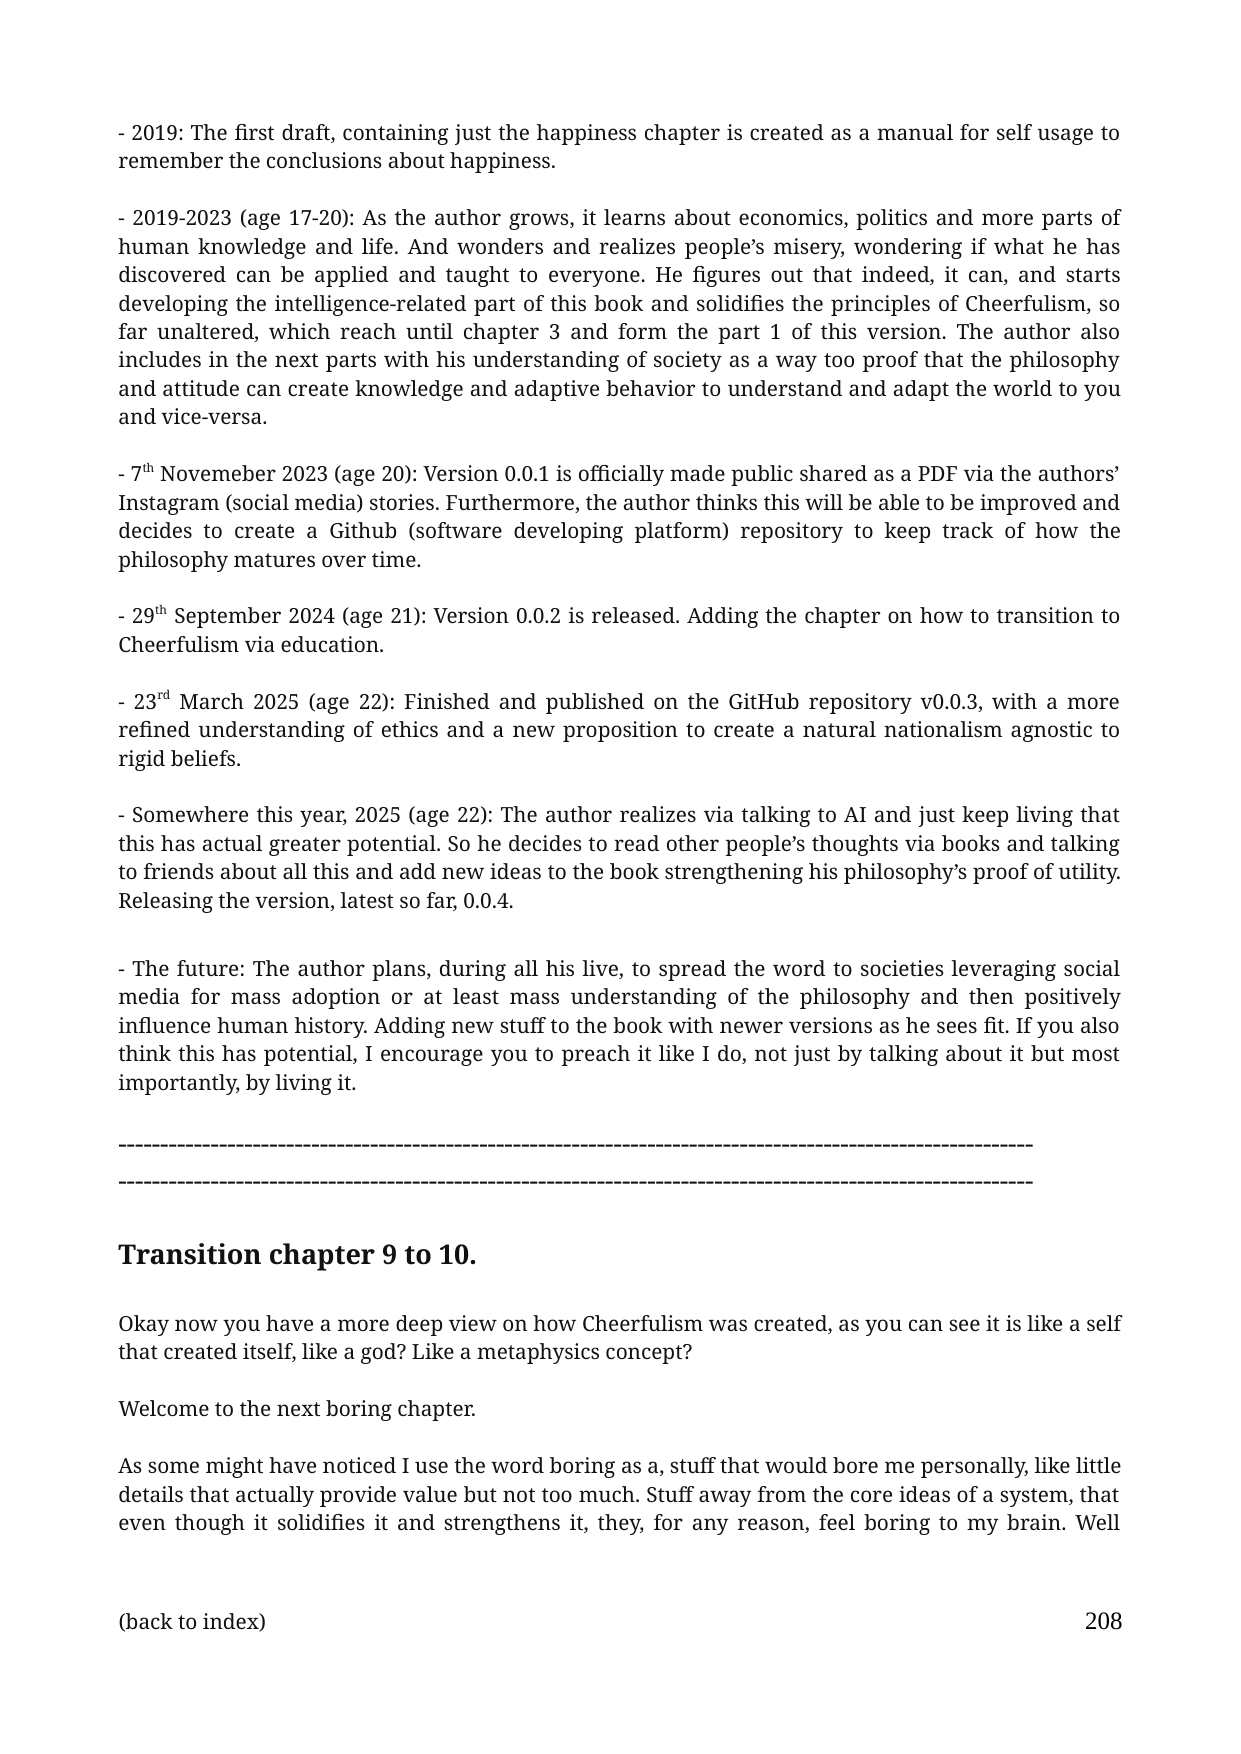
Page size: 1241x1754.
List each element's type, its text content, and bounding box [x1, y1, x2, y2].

text As some might have noticed I use the word boring as a, stuff that would bore me personally, like little details that actually provide value but not too much. Stuff away from the core ideas of a system, that even though it solidifies it and strengthens it, they, for any reason, feel boring to my brain. Well [118, 1451, 1122, 1537]
text Welcome to the next boring chapter. [118, 1394, 1122, 1423]
text - 23rd March 2025 (age 22): Finished and published on the GitHub repository v0.0.3, with a more refined understanding of ethics and a new proposition to create a natural nationalism agnostic to rigid beliefs. [118, 687, 1122, 772]
text ------------------------------------------------------------------------------------------------------------- [118, 1162, 1122, 1198]
text Transition chapter 9 to 10. [118, 1235, 1122, 1272]
text - Somewhere this year, 2025 (age 22): The author realizes via talking to AI and just keep living that this has actual greater potential. So he decides to read other people’s thoughts via books and talking to friends about all this and add new ideas to the book strengthening his philosophy’s proof of utility. Releasing the version, latest so far, 0.0.4. [118, 801, 1122, 914]
text - 2019: The first draft, containing just the happiness chapter is created as a manual for self usage to remember the conclusions about happiness. [118, 118, 1122, 175]
text Okay now you have a more deep view on how Cheerfulism was created, as you can see it is like a self that created itself, like a god? Like a metaphysics concept? [118, 1309, 1122, 1366]
text - 2019-2023 (age 17-20): As the author grows, it learns about economics, politics and more parts of human knowledge and life. And wonders and realizes people’s misery, wondering if what he has discovered can be applied and taught to everyone. He figures out that indeed, it can, and starts developing the intelligence-related part of this book and solidifies the principles of Cheerfulism, so far unaltered, which reach until chapter 3 and form the part 1 of this version. The author also includes in the next parts with his understanding of society as a way too proof that the philosophy and attitude can create knowledge and adaptive behavior to understand and adapt the world to you and vice-versa. [118, 203, 1122, 431]
text ------------------------------------------------------------------------------------------------------------- [118, 1125, 1122, 1162]
text - 7th Novemeber 2023 (age 20): Version 0.0.1 is officially made public shared as a PDF via the authors’ Instagram (social media) stories. Furthermore, the author thinks this will be able to be improved and decides to create a Github (software developing platform) repository to keep track of how the philosophy matures over time. [118, 459, 1122, 573]
text - 29th September 2024 (age 21): Version 0.0.2 is released. Adding the chapter on how to transition to Cheerfulism via education. [118, 602, 1122, 658]
text - The future: The author plans, during all his live, to spread the word to societies leveraging social media for mass adoption or at least mass understanding of the philosophy and then positively influence human history. Adding new stuff to the book with newer versions as he sees fit. If you also think this has potential, I encourage you to preach it like I do, not just by talking about it but most importantly, by living it. [118, 954, 1122, 1096]
